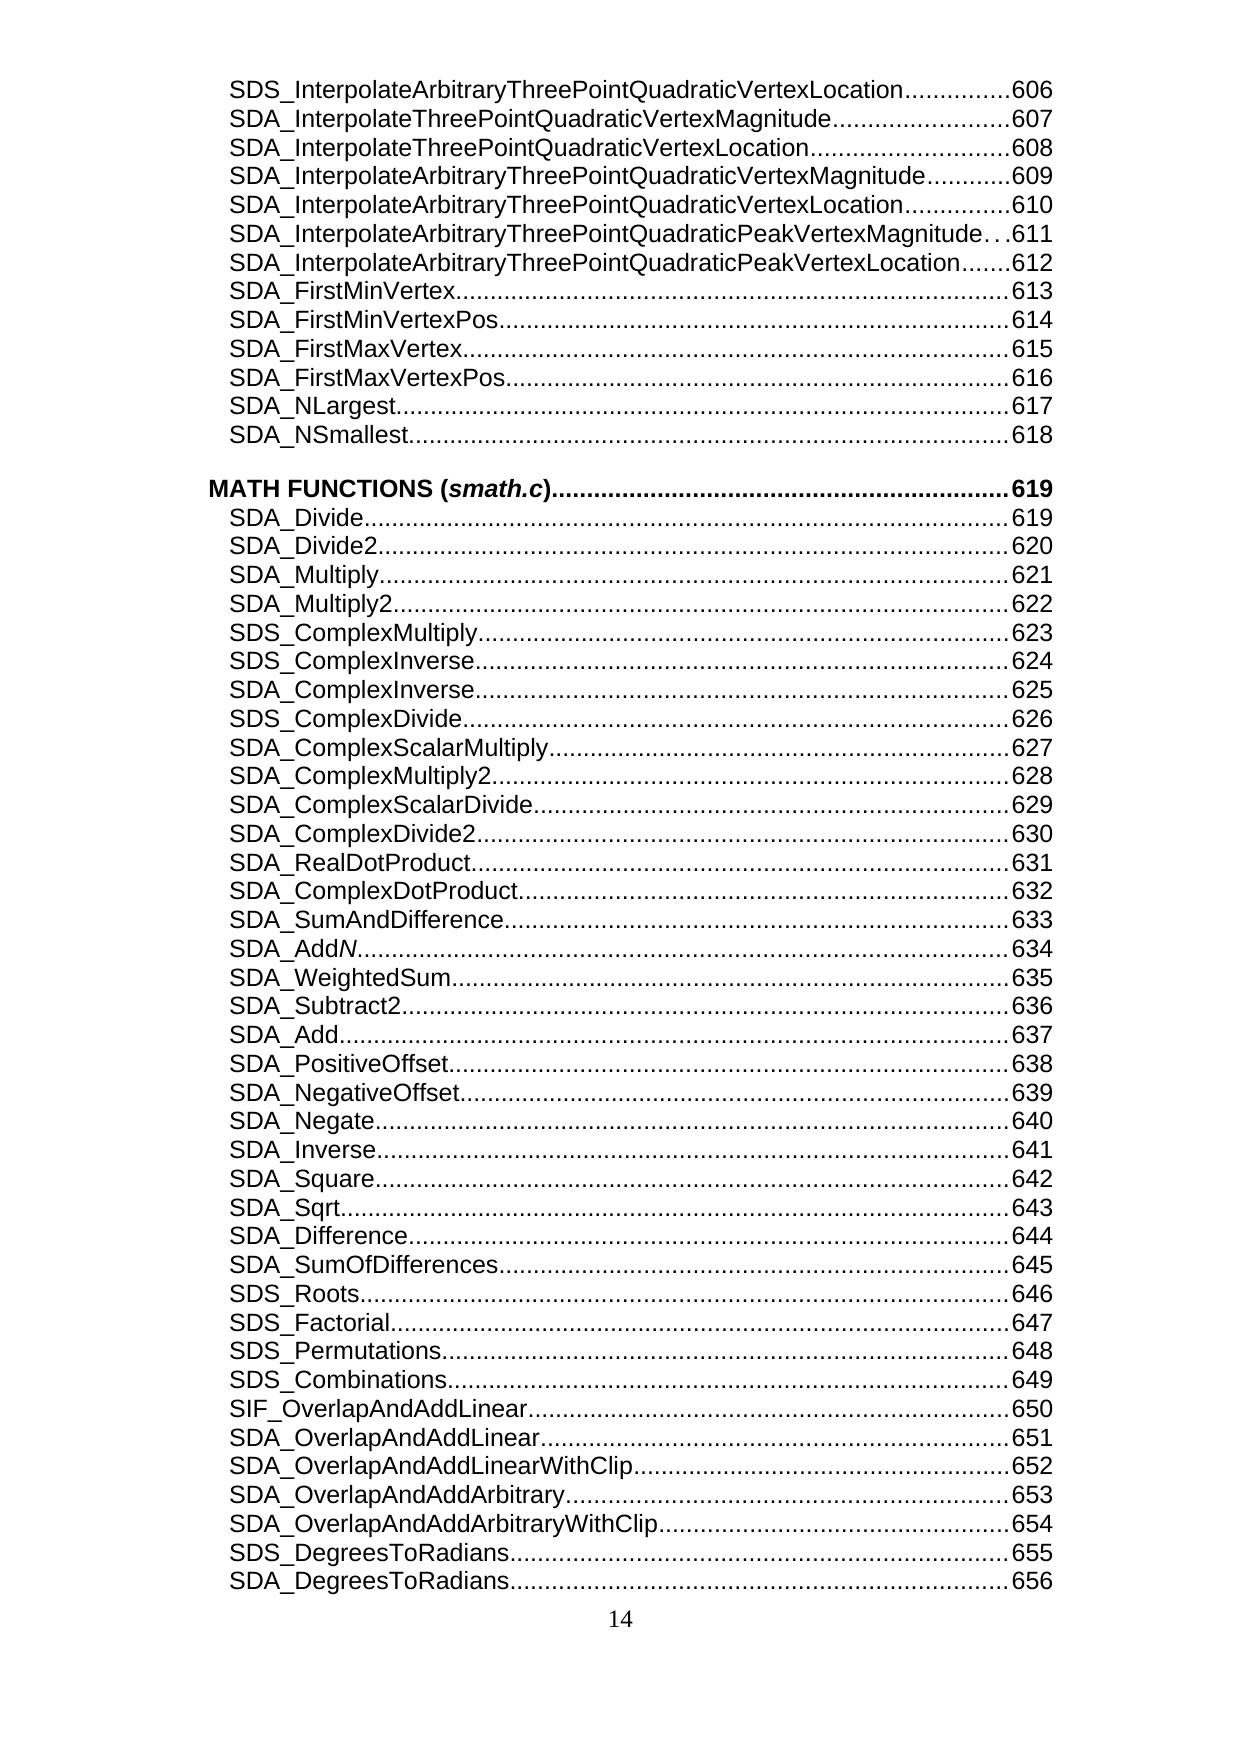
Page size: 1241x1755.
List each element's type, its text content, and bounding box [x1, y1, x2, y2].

text SDA_Sqrt 643 [229, 1192, 1053, 1221]
text SDA_WeightedSum 635 [229, 962, 1053, 991]
text SDA_Multiply 621 [229, 560, 1053, 589]
text MATH FUNCTIONS (smath.c) 619 [208, 474, 1053, 502]
text SDA_FirstMinVertexPos 614 [229, 305, 1053, 334]
text SIF_OverlapAndAddLinear 650 [229, 1394, 1053, 1422]
text SDA_OverlapAndAddLinearWithClip 652 [229, 1451, 1053, 1480]
text SDA_DegreesToRadians 656 [229, 1566, 1053, 1595]
text SDA_InterpolateArbitraryThreePointQuadraticVertexMagnitude 609 [229, 161, 1053, 190]
text SDS_Factorial 647 [229, 1307, 1053, 1336]
text SDA_FirstMaxVertexPos 616 [229, 362, 1053, 391]
text SDA_Multiply2 622 [229, 589, 1053, 617]
text SDS_DegreesToRadians 655 [229, 1537, 1053, 1566]
text SDA_InterpolateArbitraryThreePointQuadraticPeakVertexLocation 612 [229, 247, 1053, 276]
text SDA_InterpolateThreePointQuadraticVertexLocation 608 [229, 132, 1053, 161]
text SDA_Negate 640 [229, 1106, 1053, 1135]
text SDA_ComplexDivide2 630 [229, 819, 1053, 847]
text SDA_InterpolateThreePointQuadraticVertexMagnitude 607 [229, 104, 1053, 132]
text SDA_Add 637 [229, 1020, 1053, 1049]
text SDA_NegativeOffset 639 [229, 1077, 1053, 1106]
text SDA_Square 642 [229, 1164, 1053, 1192]
text SDA_ComplexScalarDivide 629 [229, 790, 1053, 819]
text SDA_FirstMinVertex 613 [229, 276, 1053, 305]
text SDS_ComplexMultiply 623 [229, 617, 1053, 646]
text SDA_ComplexScalarMultiply 627 [229, 732, 1053, 761]
text SDA_PositiveOffset 638 [229, 1049, 1053, 1077]
text SDA_RealDotProduct 631 [229, 847, 1053, 876]
text SDA_OverlapAndAddArbitrary 653 [229, 1480, 1053, 1509]
text SDA_Subtract2 636 [229, 991, 1053, 1020]
text SDA_SumOfDifferences 645 [229, 1250, 1053, 1279]
text SDA_FirstMaxVertex 615 [229, 334, 1053, 362]
text SDS_ComplexDivide 626 [229, 704, 1053, 732]
text SDA_NSmallest 618 [229, 420, 1053, 449]
text SDS_Roots 646 [229, 1279, 1053, 1307]
text SDA_OverlapAndAddArbitraryWithClip 654 [229, 1509, 1053, 1537]
text SDA_Inverse 641 [229, 1135, 1053, 1164]
text SDA_ComplexInverse 625 [229, 675, 1053, 704]
text SDA_AddN 634 [229, 934, 1053, 962]
text SDA_ComplexMultiply2 628 [229, 761, 1053, 790]
text SDA_OverlapAndAddLinear 651 [229, 1422, 1053, 1451]
text SDA_InterpolateArbitraryThreePointQuadraticVertexLocation 610 [229, 190, 1053, 219]
text SDA_InterpolateArbitraryThreePointQuadraticPeakVertexMagnitude 611 [229, 219, 1053, 247]
text SDS_ComplexInverse 624 [229, 646, 1053, 675]
text SDA_Divide 619 [229, 502, 1053, 531]
text SDS_Combinations 649 [229, 1365, 1053, 1394]
text SDS_InterpolateArbitraryThreePointQuadraticVertexLocation 606 [229, 75, 1053, 104]
text SDA_Difference 644 [229, 1221, 1053, 1250]
text SDS_Permutations 648 [229, 1336, 1053, 1365]
text SDA_NLargest 617 [229, 391, 1053, 420]
text SDA_SumAndDifference 633 [229, 905, 1053, 934]
text SDA_Divide2 620 [229, 531, 1053, 560]
text SDA_ComplexDotProduct 632 [229, 876, 1053, 905]
